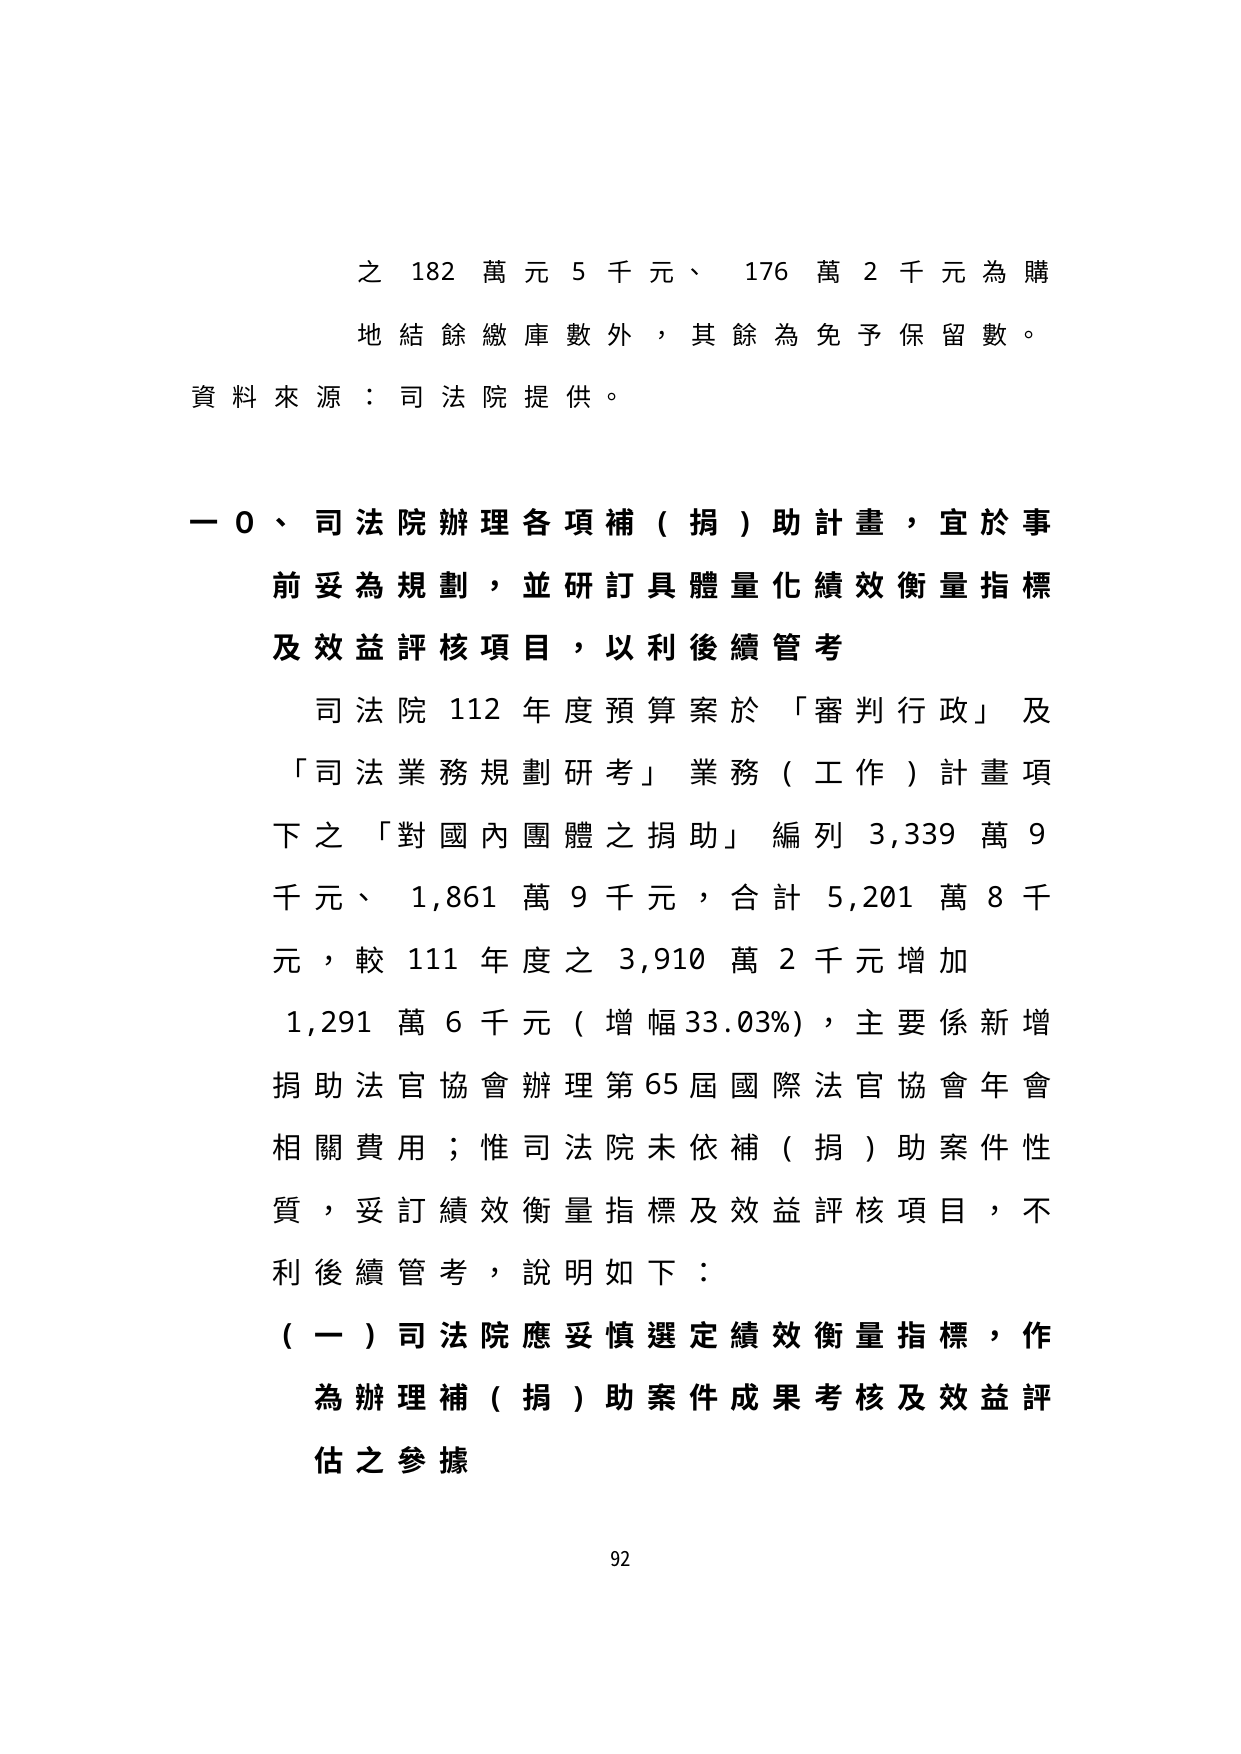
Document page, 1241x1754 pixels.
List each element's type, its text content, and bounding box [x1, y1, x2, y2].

text 一０、司法院辦理各項補(捐)助計畫，宜於事前妥為規劃，並研訂具體量化績效衡量指標及效益評核項目，以利後續管考 [183, 479, 1058, 667]
text 資料來源：司法院提供。 [183, 354, 1058, 417]
text 司法院112年度預算案於「審判行政」及「司法業務規劃研考」業務(工作)計畫項下之「對國內團體之捐助」編列3,339萬9千元、1,861萬9千元，合計5,201萬8千元，較111年度之3,910萬2千元增加1,291萬6千元(增幅33.03%)，主要係新增捐助法官協會辦理第65屆國際法官協會年會相關費用；惟司法院未依補(捐)助案件性質，妥訂績效衡量指標及效益評核項目，不利後續管考，說明如下： [242, 667, 1058, 1292]
text 之182萬元5千元、176萬2千元為購地結餘繳庫數外，其餘為免予保留數。 [183, 229, 1087, 354]
text (一)司法院應妥慎選定績效衡量指標，作為辦理補(捐)助案件成果考核及效益評估之參據 [242, 1292, 1058, 1479]
